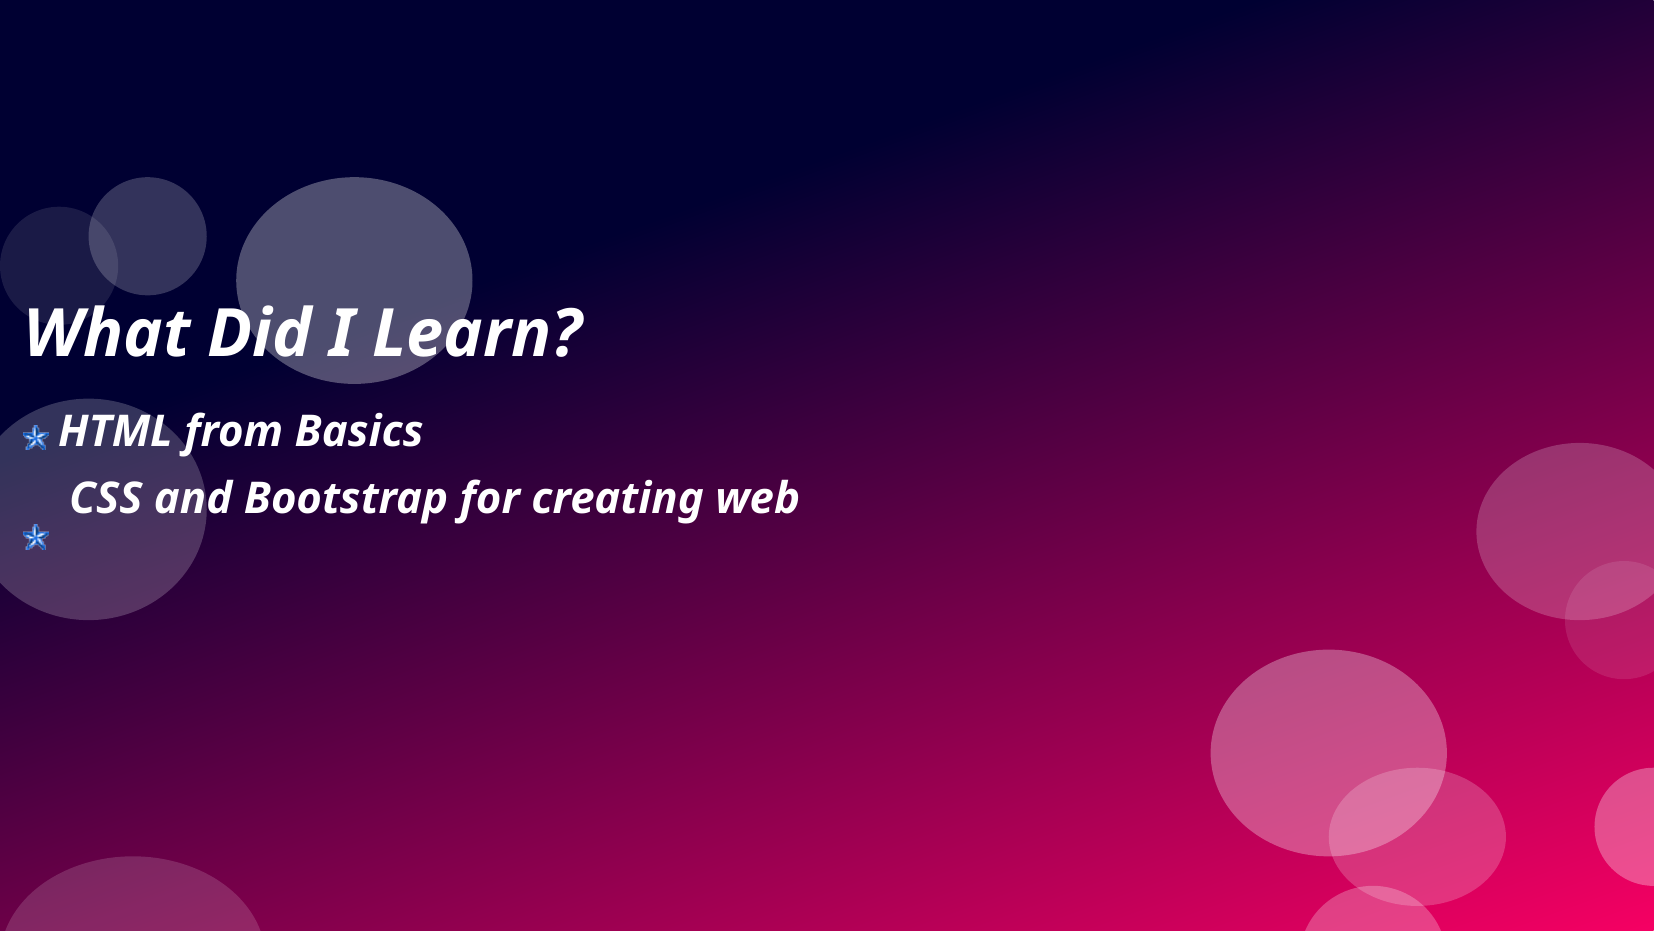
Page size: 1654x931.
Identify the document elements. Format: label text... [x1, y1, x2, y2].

title What Did I Learn? HTML from Basics CSS and Bootstrap for creating web [23, 0, 1501, 704]
picture [23, 425, 49, 451]
picture [23, 524, 49, 550]
